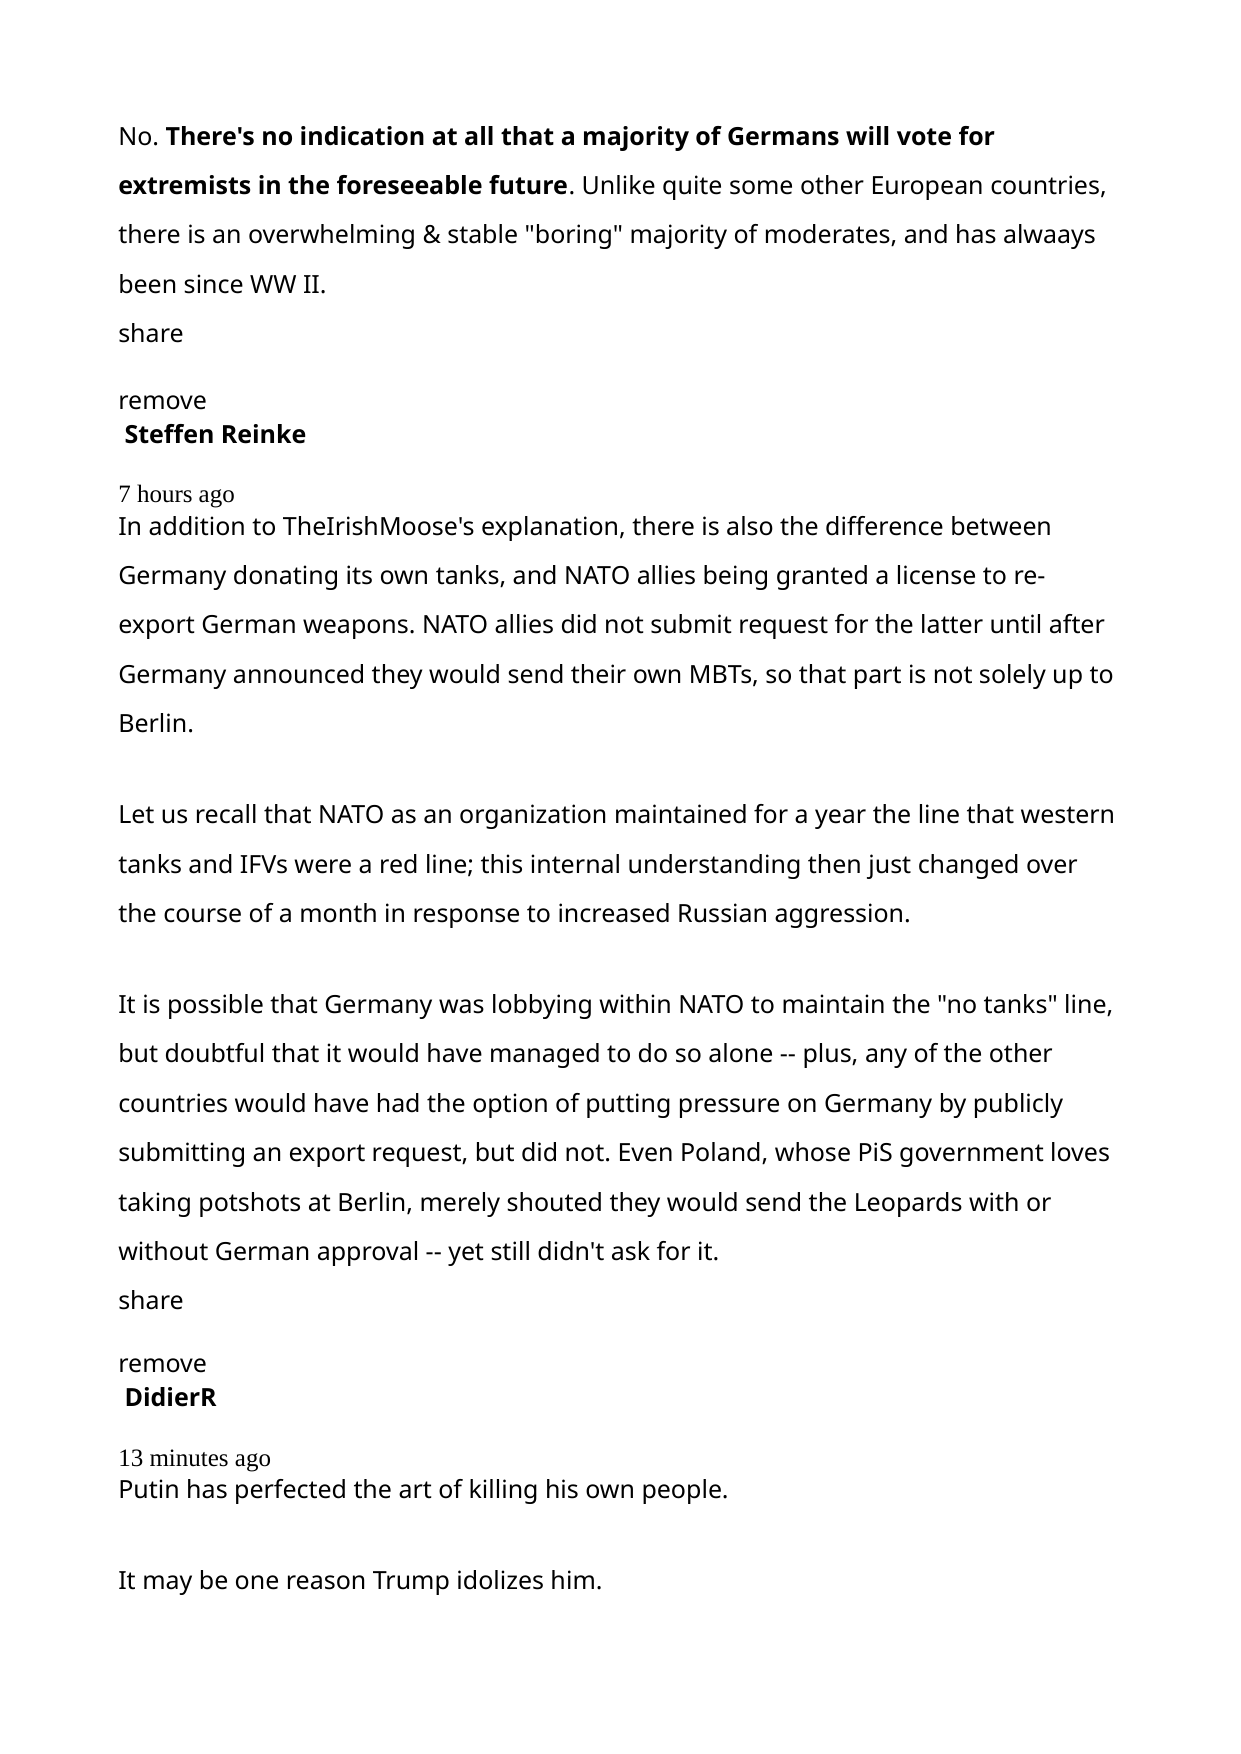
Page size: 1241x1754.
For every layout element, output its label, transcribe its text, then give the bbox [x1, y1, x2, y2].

text remove [118, 1346, 1122, 1380]
text DidierR [124, 1380, 1122, 1414]
text No. There's no indication at all that a majority of Germans will vote for extremists in the foreseeable future. Unlike quite some other European countries, there is an overwhelming & stable "boring" majority of moderates, and has alwaays been since WW II. [118, 118, 1122, 300]
text remove [118, 383, 1122, 417]
text Steffen Reinke [124, 417, 1122, 451]
text 13 minutes ago [118, 1443, 1122, 1471]
text 7 hours ago [118, 479, 1122, 508]
text Putin has perfected the art of killing his own people. [118, 1471, 1122, 1505]
text In addition to TheIrishMoose's explanation, there is also the difference between Germany donating its own tanks, and NATO allies being granted a license to re-export German weapons. NATO allies did not submit request for the latter until after Germany announced they would send their own MBTs, so that part is not solely up to Berlin. [118, 508, 1122, 740]
text share [118, 316, 1122, 350]
text It is possible that Germany was lobbying within NATO to maintain the "no tanks" line, but doubtful that it would have managed to do so alone -- plus, any of the other countries would have had the option of putting pressure on Germany by publicly submitting an export request, but did not. Even Poland, whose PiS government loves taking potshots at Berlin, merely shouted they would send the Leopards with or without German approval -- yet still didn't ask for it. [118, 987, 1122, 1268]
text share [118, 1283, 1122, 1317]
text Let us recall that NATO as an organization maintained for a year the line that western tanks and IFVs were a red line; this internal understanding then just changed over the course of a month in response to increased Russian aggression. [118, 797, 1122, 930]
text It may be one reason Trump idolizes him. [118, 1562, 1122, 1596]
